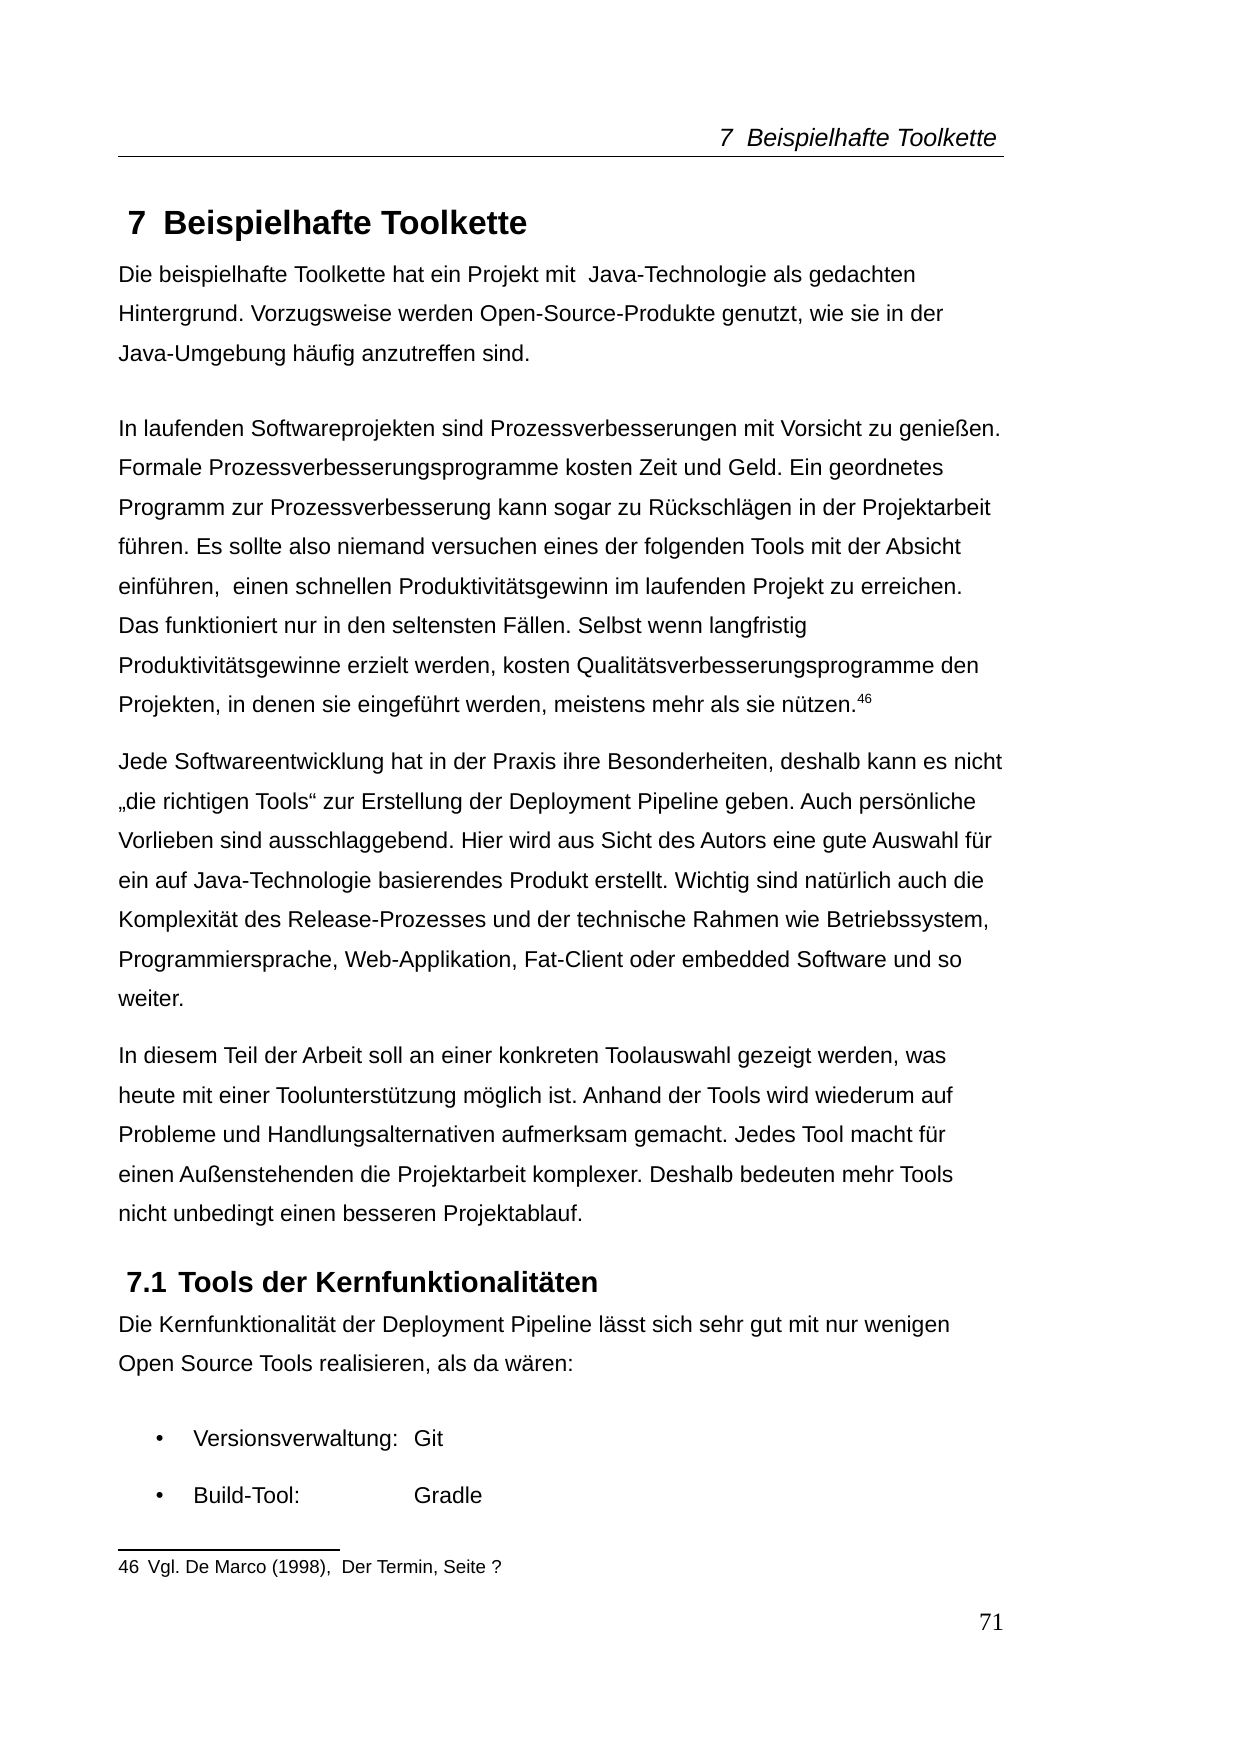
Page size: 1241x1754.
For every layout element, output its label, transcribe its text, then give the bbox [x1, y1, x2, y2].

text Die Kernfunktionalität der Deployment Pipeline lässt sich sehr gut mit nur wenigen Open Source Tools realisieren, als da wären: [118, 1311, 1004, 1377]
text Vgl. De Marco (1998), Der Termin, Seite ? [118, 1556, 1004, 1578]
list Build-Tool: Gradle [156, 1482, 1004, 1509]
text Die beispielhafte Toolkette hat ein Projekt mit Java-Technologie als gedachten Hintergrund. Vorzugsweise werden Open-Source-Produkte genutzt, wie sie in der Java-Umgebung häufig anzutreffen sind. [118, 261, 1004, 366]
subtitle Beispielhafte Toolkette [118, 203, 1004, 242]
text In diesem Teil der Arbeit soll an einer konkreten Toolauswahl gezeigt werden, was heute mit einer Toolunterstützung möglich ist. Anhand der Tools wird wiederum auf Probleme und Handlungsalternativen aufmerksam gemacht. Jedes Tool macht für einen Außenstehenden die Projektarbeit komplexer. Deshalb bedeuten mehr Tools nicht unbedingt einen besseren Projektablauf. [118, 1042, 1004, 1227]
text Jede Softwareentwicklung hat in der Praxis ihre Besonderheiten, deshalb kann es nicht „die richtigen Tools“ zur Erstellung der Deployment Pipeline geben. Auch persönliche Vorlieben sind ausschlaggebend. Hier wird aus Sicht des Autors eine gute Auswahl für ein auf Java-Technologie basierendes Produkt erstellt. Wichtig sind natürlich auch die Komplexität des Release-Prozesses und der technische Rahmen wie Betriebssystem, Programmiersprache, Web-Applikation, Fat-Client oder embedded Software und so weiter. [118, 748, 1004, 1011]
subtitle Tools der Kernfunktionalitäten [118, 1265, 1004, 1298]
text In laufenden Softwareprojekten sind Prozessverbesserungen mit Vorsicht zu genießen. Formale Prozessverbesserungsprogramme kosten Zeit und Geld. Ein geordnetes Programm zur Prozessverbesserung kann sogar zu Rückschlägen in der Projektarbeit führen. Es sollte also niemand versuchen eines der folgenden Tools mit der Absicht einführen, einen schnellen Produktivitätsgewinn im laufenden Projekt zu erreichen. Das funktioniert nur in den seltensten Fällen. Selbst wenn langfristig Produktivitätsgewinne erzielt werden, kosten Qualitätsverbesserungsprogramme den Projekten, in denen sie eingeführt werden, meistens mehr als sie nützen. [118, 415, 1004, 717]
list Versionsverwaltung: Git [156, 1425, 1004, 1451]
